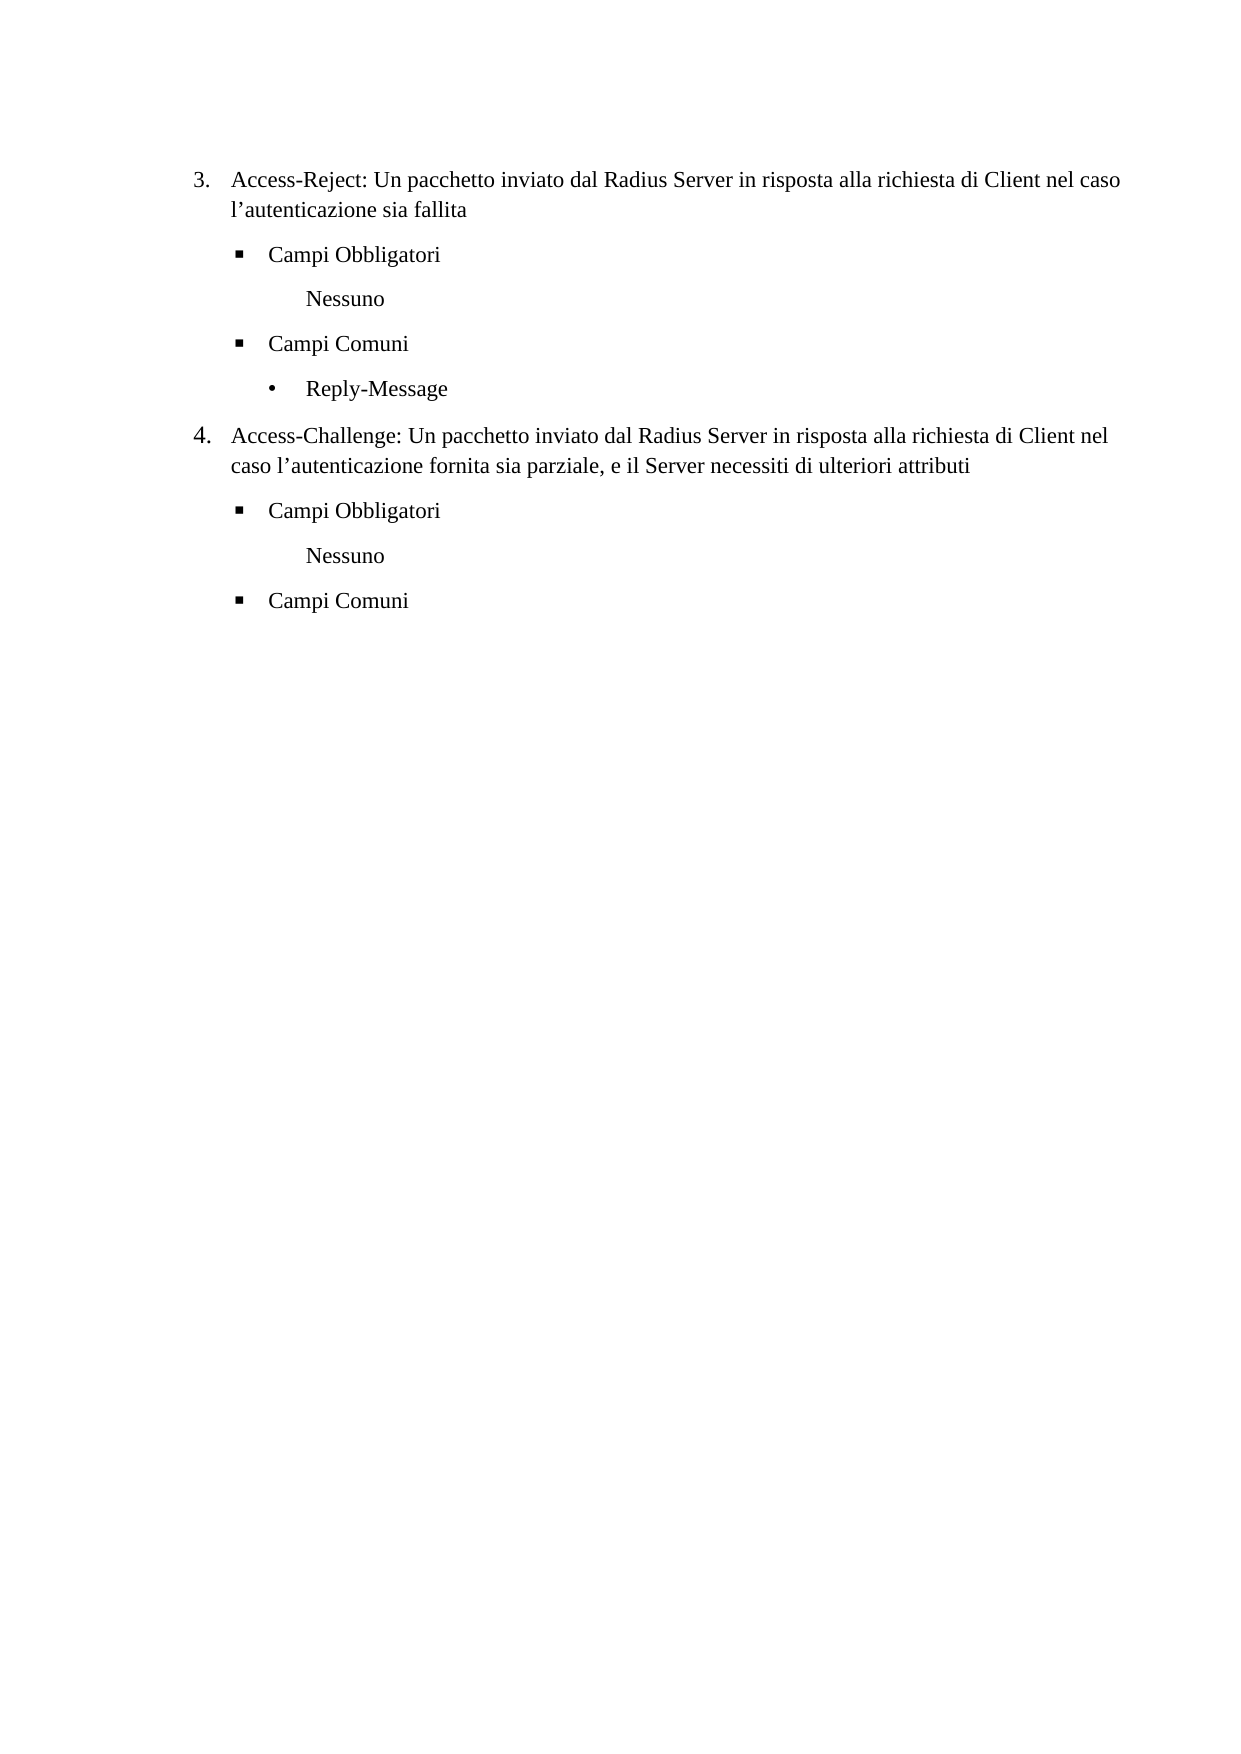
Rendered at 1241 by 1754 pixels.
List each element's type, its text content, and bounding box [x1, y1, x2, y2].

list Campi Comuni [231, 587, 1122, 613]
list Campi Obbligatori [231, 241, 1122, 267]
list Reply-Message [268, 375, 1122, 401]
list Campi Comuni [231, 330, 1122, 357]
list Access-Challenge: Un pacchetto inviato dal Radius Server in risposta alla richiesta di Client nel caso l’autenticazione fornita sia parziale, e il Server necessiti di ulteriori attributi [193, 420, 1122, 479]
list Access-Reject: Un pacchetto inviato dal Radius Server in risposta alla richiesta di Client nel caso l’autenticazione sia fallita [193, 166, 1122, 222]
list Nessuno [268, 542, 1122, 568]
list Campi Obbligatori [231, 497, 1122, 524]
list Nessuno [268, 286, 1122, 312]
